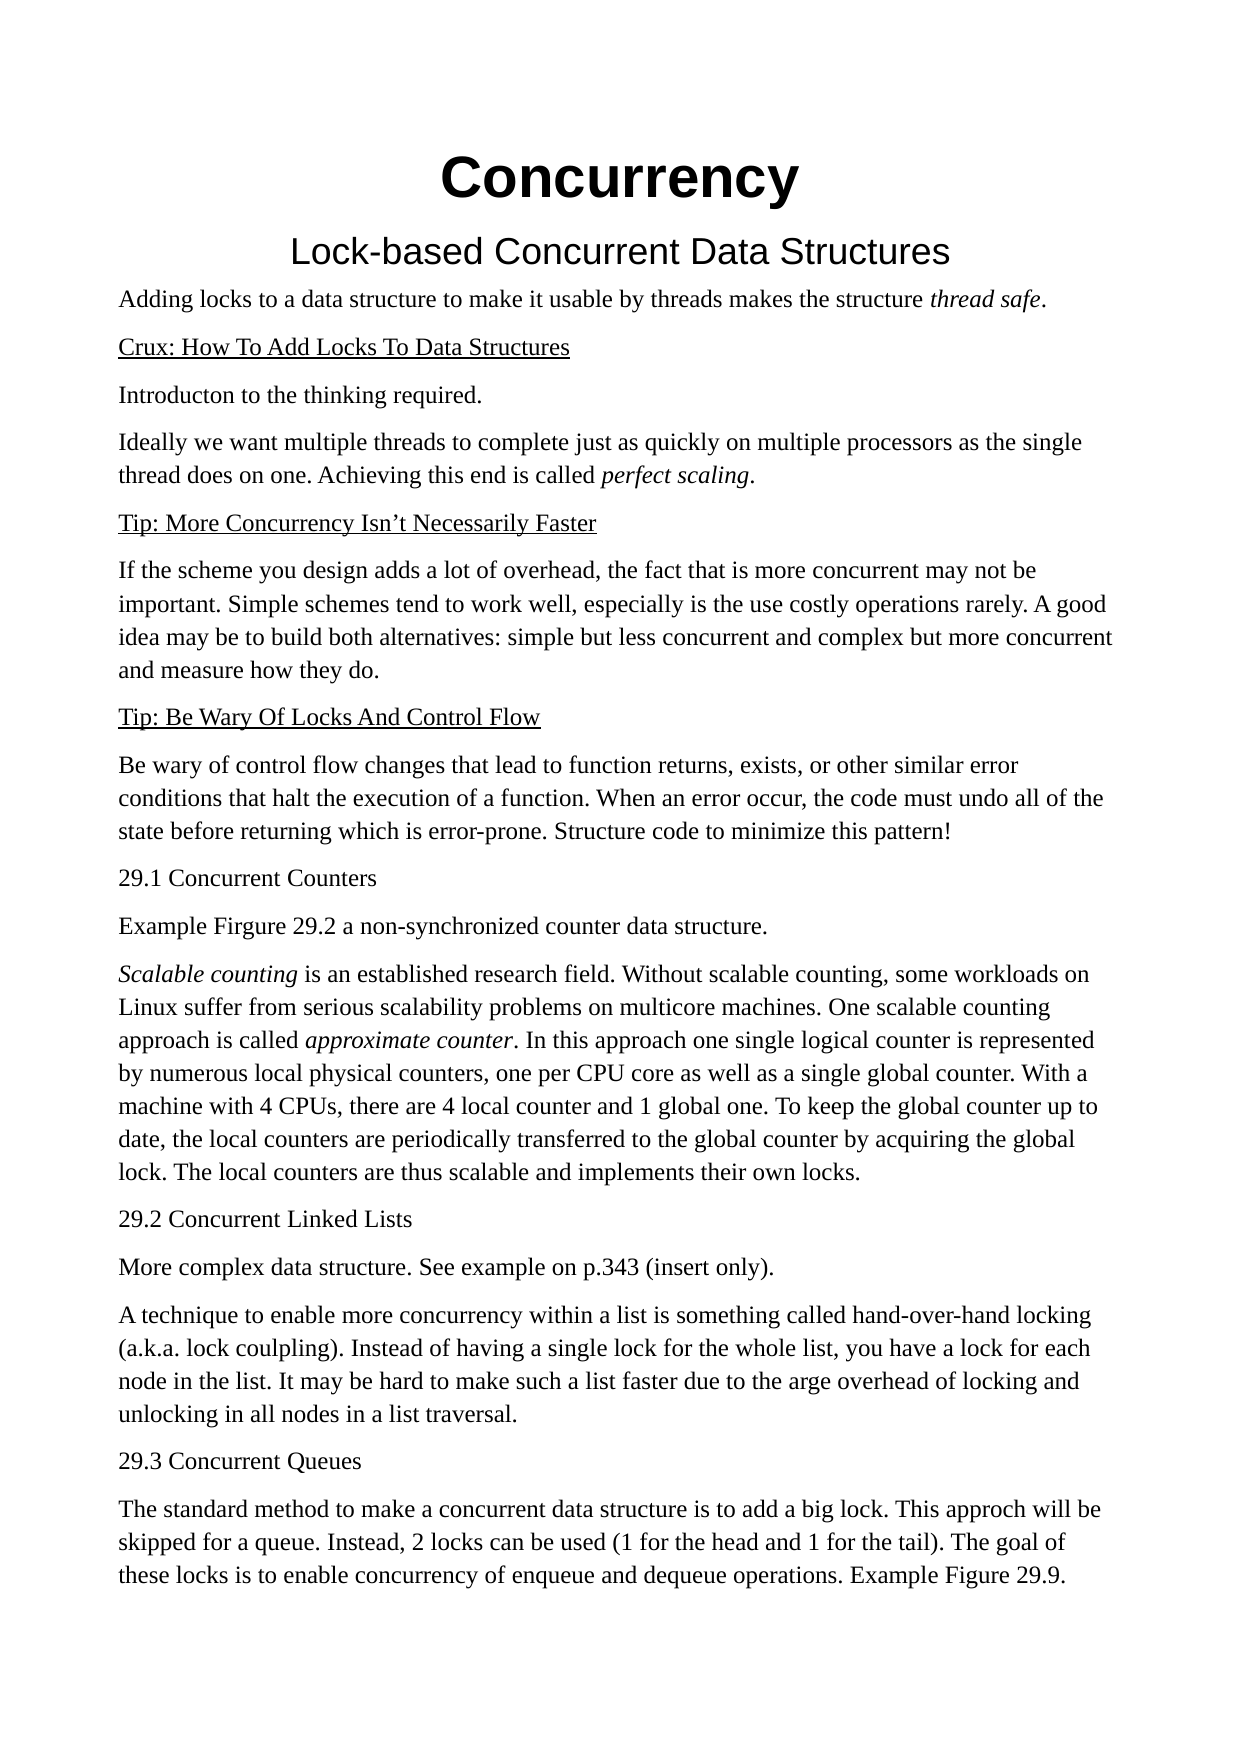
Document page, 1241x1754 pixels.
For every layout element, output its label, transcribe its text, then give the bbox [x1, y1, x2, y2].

text Tip: More Concurrency Isn’t Necessarily Faster [118, 508, 1122, 537]
text Example Firgure 29.2 a non-synchronized counter data structure. [118, 911, 1122, 940]
text More complex data structure. See example on p.343 (insert only). [118, 1252, 1122, 1281]
text Adding locks to a data structure to make it usable by threads makes the structure thread safe. [118, 284, 1122, 313]
text If the scheme you design adds a lot of overhead, the fact that is more concurrent may not be important. Simple schemes tend to work well, especially is the use costly operations rarely. A good idea may be to build both alternatives: simple but less concurrent and complex but more concurrent and measure how they do. [118, 556, 1122, 683]
text Introducton to the thinking required. [118, 380, 1122, 408]
text Crux: How To Add Locks To Data Structures [118, 332, 1122, 361]
text Scalable counting is an established research field. Without scalable counting, some workloads on Linux suffer from serious scalability problems on multicore machines. One scalable counting approach is called approximate counter. In this approach one single logical counter is represented by numerous local physical counters, one per CPU core as well as a single global counter. With a machine with 4 CPUs, there are 4 local counter and 1 global one. To keep the global counter up to date, the local counters are periodically transferred to the global counter by acquiring the global lock. The local counters are thus scalable and implements their own locks. [118, 959, 1122, 1186]
text Ideally we want multiple threads to complete just as quickly on multiple processors as the single thread does on one. Achieving this end is called perfect scaling. [118, 427, 1122, 489]
subtitle Lock-based Concurrent Data Structures [118, 229, 1122, 272]
text 29.3 Concurrent Queues [118, 1446, 1122, 1475]
title Concurrency [118, 143, 1122, 210]
text Be wary of control flow changes that lead to function returns, exists, or other similar error conditions that halt the execution of a function. When an error occur, the code must undo all of the state before returning which is error-prone. Structure code to minimize this pattern! [118, 750, 1122, 845]
text 29.1 Concurrent Counters [118, 863, 1122, 892]
text Tip: Be Wary Of Locks And Control Flow [118, 702, 1122, 731]
text 29.2 Concurrent Linked Lists [118, 1204, 1122, 1233]
text The standard method to make a concurrent data structure is to add a big lock. This approch will be skipped for a queue. Instead, 2 locks can be used (1 for the head and 1 for the tail). The goal of these locks is to enable concurrency of enqueue and dequeue operations. Example Figure 29.9. [118, 1494, 1122, 1589]
text A technique to enable more concurrency within a list is something called hand-over-hand locking (a.k.a. lock coulpling). Instead of having a single lock for the whole list, you have a lock for each node in the list. It may be hard to make such a list faster due to the arge overhead of locking and unlocking in all nodes in a list traversal. [118, 1300, 1122, 1427]
